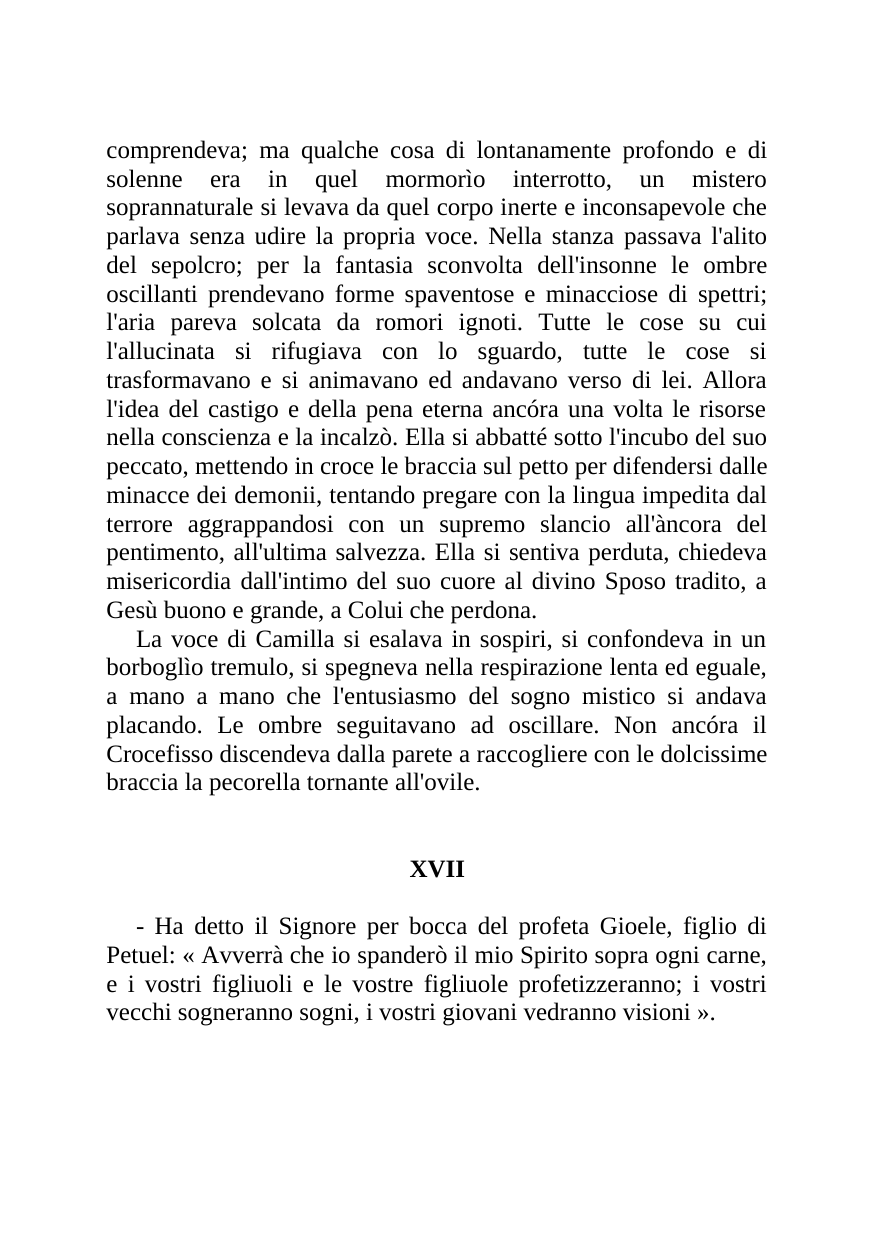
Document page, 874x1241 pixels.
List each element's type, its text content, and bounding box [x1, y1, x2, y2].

text comprendeva; ma qualche cosa di lontanamente profondo e di solenne era in quel mormorìo interrotto, un mistero soprannaturale si levava da quel corpo inerte e inconsapevole che parlava senza udire la propria voce. Nella stanza passava l'alito del sepolcro; per la fantasia sconvolta dell'insonne le ombre oscillanti prendevano forme spaventose e minacciose di spettri; l'aria pareva solcata da romori ignoti. Tutte le cose su cui l'allucinata si rifugiava con lo sguardo, tutte le cose si trasformavano e si animavano ed andavano verso di lei. Allora l'idea del castigo e della pena eterna ancóra una volta le risorse nella conscienza e la incalzò. Ella si abbatté sotto l'incubo del suo peccato, mettendo in croce le braccia sul petto per difendersi dalle minacce dei demonii, tentando pregare con la lingua impedita dal terrore aggrappandosi con un supremo slancio all'àncora del pentimento, all'ultima salvezza. Ella si sentiva perduta, chiedeva misericordia dall'intimo del suo cuore al divino Sposo tradito, a Gesù buono e grande, a Colui che perdona. [106, 135, 768, 624]
text - Ha detto il Signore per bocca del profeta Gioele, figlio di Petuel: « Avverrà che io spanderò il mio Spirito sopra ogni carne, e i vostri figliuoli e le vostre figliuole profetizzeranno; i vostri vecchi sogneranno sogni, i vostri giovani vedranno visioni ». [106, 911, 768, 1026]
text La voce di Camilla si esalava in sospiri, si confondeva in un borboglìo tremulo, si spegneva nella respirazione lenta ed eguale, a mano a mano che l'entusiasmo del sogno mistico si andava placando. Le ombre seguitavano ad oscillare. Non ancóra il Crocefisso discendeva dalla parete a raccogliere con le dolcissime braccia la pecorella tornante all'ovile. [106, 624, 768, 796]
text XVII [106, 854, 768, 882]
